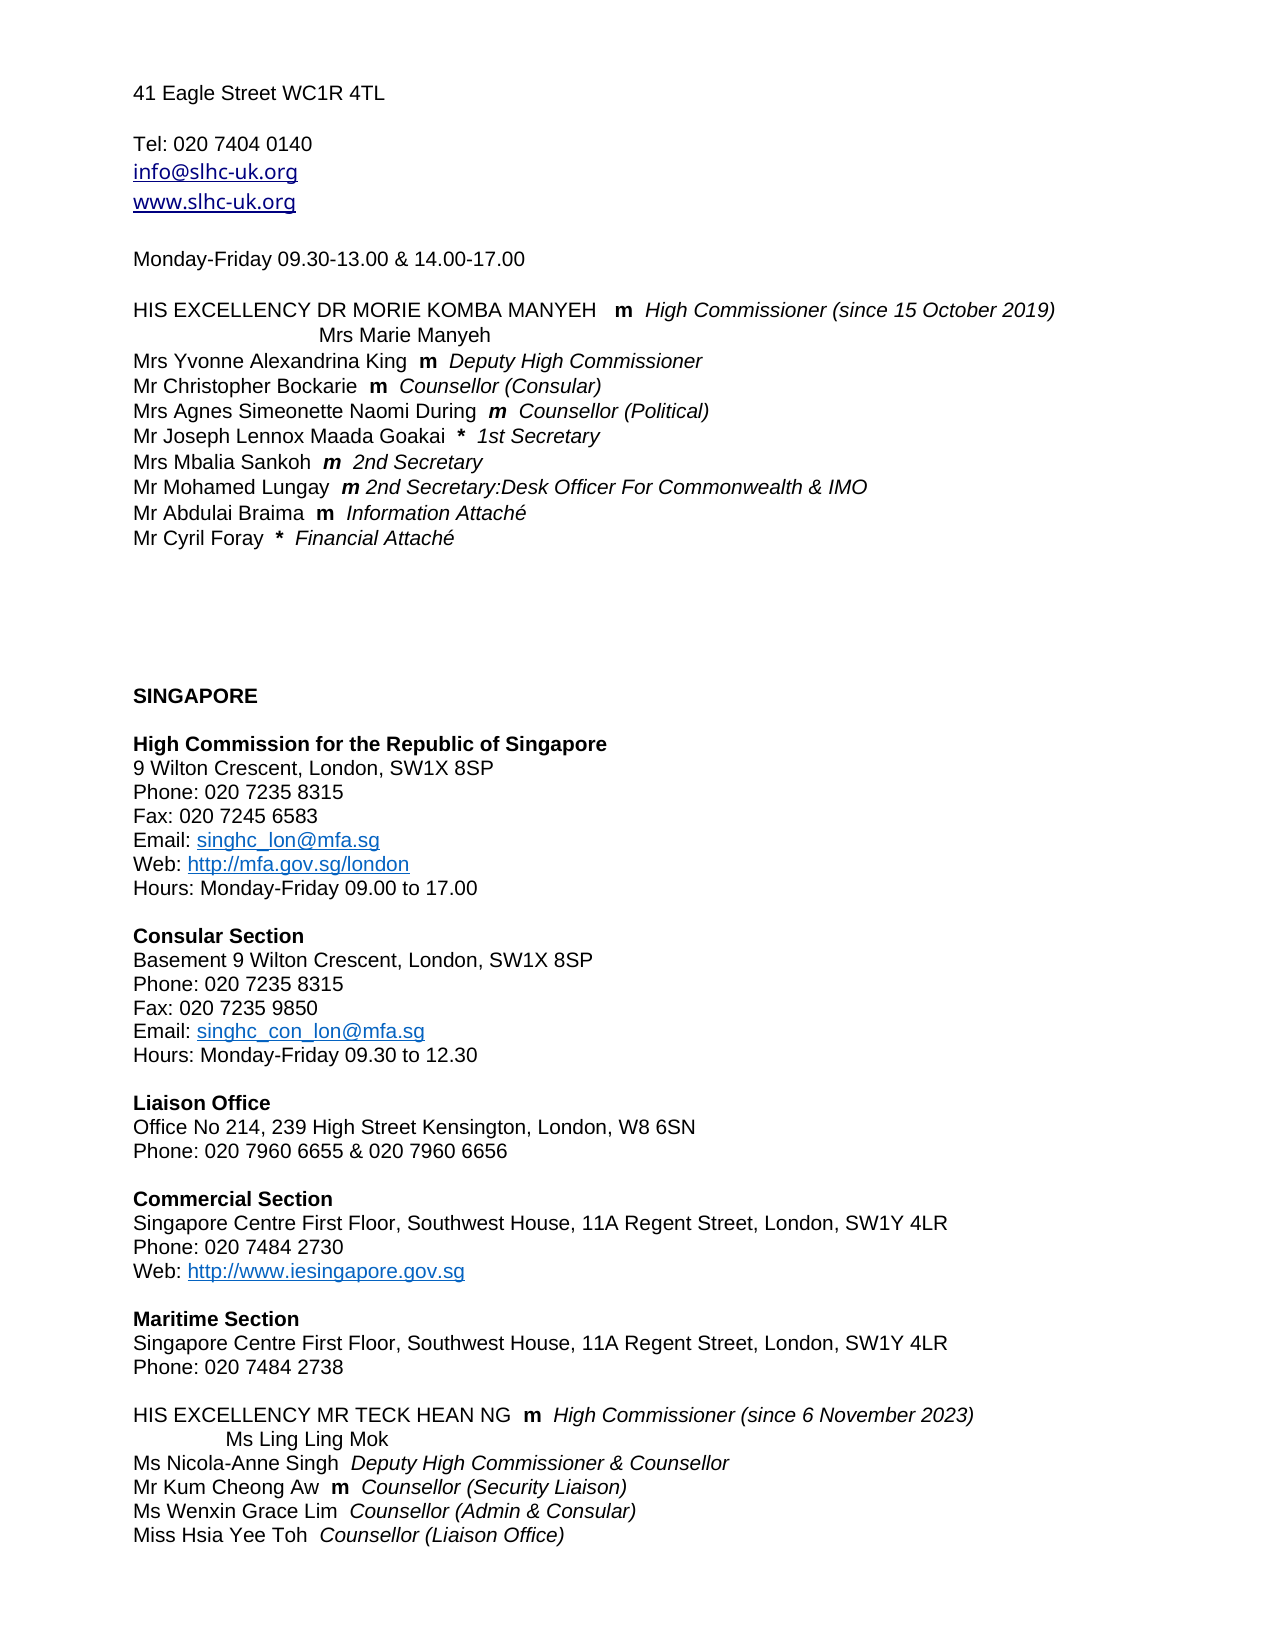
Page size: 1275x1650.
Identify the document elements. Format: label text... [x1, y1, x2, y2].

text Fax: 020 7245 6583 [133, 804, 1181, 828]
text Singapore Centre First Floor, Southwest House, 11A Regent Street, London, SW1Y 4LR [133, 1211, 1181, 1235]
text www.slhc-uk.org [133, 187, 1181, 215]
text Singapore Centre First Floor, Southwest House, 11A Regent Street, London, SW1Y 4LR [133, 1331, 1181, 1355]
text Ms Nicola-Anne Singh Deputy High Commissioner & Counsellor [133, 1451, 1181, 1474]
text Email: singhc_con_lon@mfa.sg [133, 1019, 1181, 1043]
text 41 Eagle Street WC1R 4TL [133, 81, 1181, 105]
subtitle Commercial Section [133, 1187, 1181, 1211]
subtitle Consular Section [133, 923, 1181, 947]
text SINGAPORE [133, 684, 1181, 708]
text Mr Mohamed Lungay m 2nd Secretary:Desk Officer For Commonwealth & IMO [133, 475, 1181, 499]
text Ms Wenxin Grace Lim Counsellor (Admin & Consular) [133, 1498, 1181, 1522]
text Phone: 020 7484 2730 [133, 1235, 1181, 1259]
text Web: http://mfa.gov.sg/london [133, 852, 1181, 876]
text High Commission for the Republic of Singapore [133, 732, 1181, 756]
text Fax: 020 7235 9850 [133, 995, 1181, 1019]
text info@slhc-uk.org [133, 157, 1181, 185]
text Mr Cyril Foray * Financial Attaché [133, 526, 1181, 549]
text Hours: Monday-Friday 09.30 to 12.30 [133, 1043, 1181, 1067]
text Tel: 020 7404 0140 [133, 132, 1181, 156]
text Phone: 020 7235 8315 [133, 971, 1181, 995]
text Mrs Marie Manyeh [133, 323, 1181, 347]
text Mr Kum Cheong Aw m Counsellor (Security Liaison) [133, 1474, 1181, 1498]
subtitle Maritime Section [133, 1307, 1181, 1331]
text Hours: Monday-Friday 09.00 to 17.00 [133, 876, 1181, 899]
text Basement 9 Wilton Crescent, London, SW1X 8SP [133, 947, 1181, 971]
text Monday-Friday 09.30-13.00 & 14.00-17.00 [133, 247, 1181, 271]
text 9 Wilton Crescent, London, SW1X 8SP [133, 756, 1181, 780]
text Email: singhc_lon@mfa.sg [133, 828, 1181, 852]
text Mrs Yvonne Alexandrina King m Deputy High Commissioner [133, 348, 1181, 372]
text Mr Joseph Lennox Maada Goakai * 1st Secretary [133, 424, 1181, 448]
text Phone: 020 7484 2738 [133, 1355, 1181, 1379]
text Office No 214, 239 High Street Kensington, London, W8 6SN [133, 1115, 1181, 1139]
text Mr Abdulai Braima m Information Attaché [133, 500, 1181, 524]
text Phone: 020 7960 6655 & 020 7960 6656 [133, 1139, 1181, 1163]
text Mr Christopher Bockarie m Counsellor (Consular) [133, 374, 1181, 398]
text Miss Hsia Yee Toh Counsellor (Liaison Office) [133, 1522, 1181, 1546]
text Phone: 020 7235 8315 [133, 780, 1181, 804]
text Mrs Agnes Simeonette Naomi During m Counsellor (Political) [133, 399, 1181, 423]
text Ms Ling Ling Mok [133, 1427, 1181, 1451]
subtitle Liaison Office [133, 1091, 1181, 1115]
text Web: http://www.iesingapore.gov.sg [133, 1259, 1181, 1283]
text HIS EXCELLENCY DR MORIE KOMBA MANYEH m High Commissioner (since 15 October 2019) [133, 298, 1181, 322]
text Mrs Mbalia Sankoh m 2nd Secretary [133, 450, 1181, 474]
text HIS EXCELLENCY MR TECK HEAN NG m High Commissioner (since 6 November 2023) [133, 1403, 1181, 1427]
